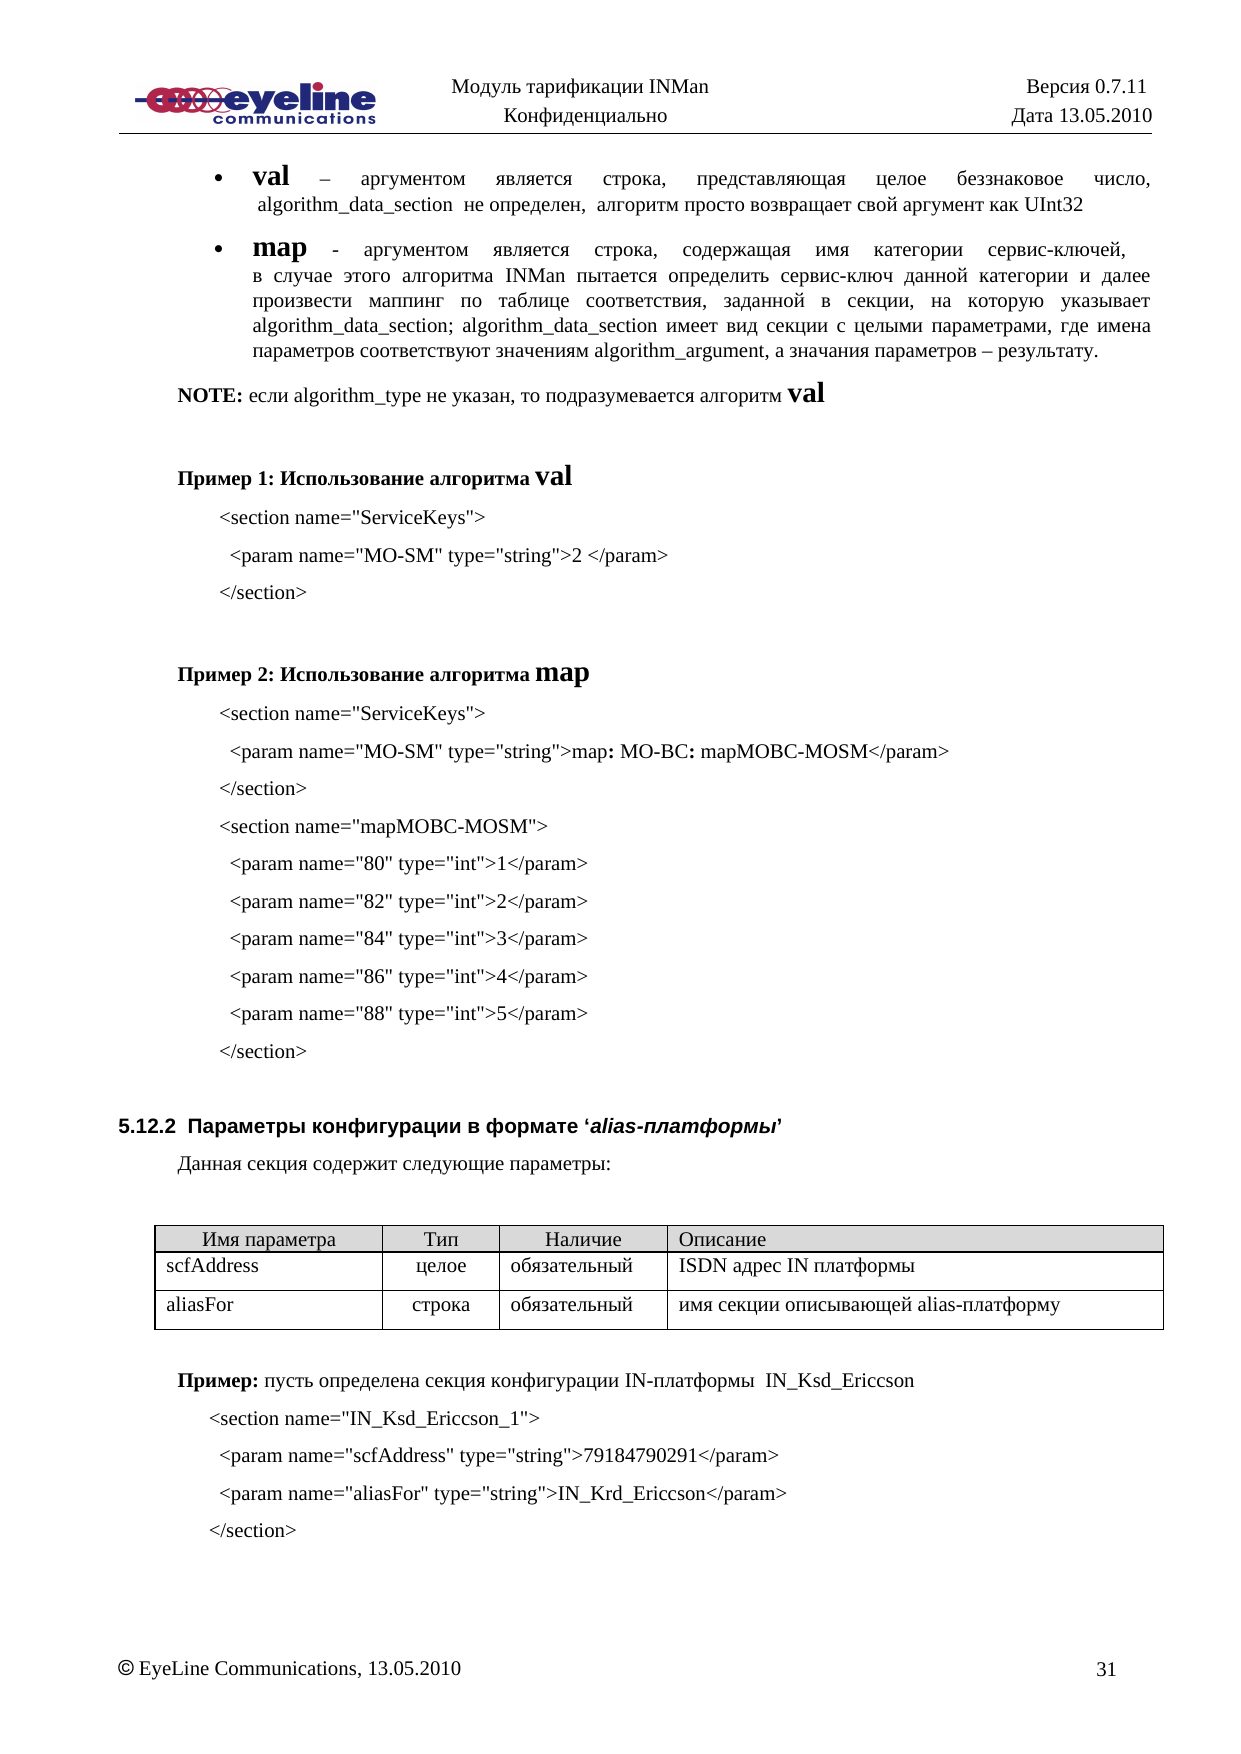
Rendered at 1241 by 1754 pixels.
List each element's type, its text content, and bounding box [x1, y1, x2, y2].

text <param name="scfAddress" type="string">79184790291</param> [177, 1442, 1151, 1467]
text </section> [177, 579, 1151, 604]
text </section> [177, 775, 1151, 800]
text <param name="88" type="int">5</param> [177, 1000, 1151, 1025]
table_header Тип [383, 1226, 499, 1251]
table_cell строка [383, 1291, 499, 1328]
table_cell целое [383, 1253, 499, 1290]
text <section name="mapMOBC-MOSM"> [177, 813, 1151, 838]
text Пример 1: Использование алгоритма val [177, 458, 1151, 492]
list val – aргументом является строка, представляющая целое беззнаковое число, algorithm_data_section не определен, алгоритм просто возвращает свой аргумент как UInt32 [215, 158, 1151, 216]
table_header Наличие [500, 1226, 667, 1251]
table_cell обязательный [500, 1291, 667, 1328]
text </section> [177, 1038, 1151, 1063]
text </section> [177, 1517, 1151, 1542]
table_cell обязательный [500, 1253, 667, 1290]
table_cell имя секции описывающей alias-платформу [668, 1291, 1163, 1328]
text <section name="IN_Ksd_Ericcson_1"> [177, 1404, 1151, 1429]
table_cell scfAddress [156, 1253, 382, 1290]
text Данная секция содержит следующие параметры: [177, 1150, 1151, 1175]
text <param name="MO-SM" type="string">2 </param> [177, 542, 1151, 567]
table_cell aliasFor [156, 1291, 382, 1328]
subtitle Параметры конфигурации в формате ‘alias-платформы’ [118, 1113, 1151, 1138]
picture [135, 82, 376, 124]
text <param name="82" type="int">2</param> [177, 888, 1151, 913]
text <param name="86" type="int">4</param> [177, 963, 1151, 988]
text <param name="80" type="int">1</param> [177, 850, 1151, 875]
text Пример: пусть определена секция конфигурации IN-платформы IN_Ksd_Ericcson [177, 1367, 1151, 1392]
text Пример 2: Использование алгоритма map [177, 654, 1151, 688]
table_header Имя параметра [156, 1226, 382, 1251]
text <param name="84" type="int">3</param> [177, 925, 1151, 950]
text <section name="ServiceKeys"> [177, 504, 1151, 529]
text NOTE: если algorithm_type не указан, то подразумевается алгоритм val [177, 375, 1151, 408]
text <param name="MO-SM" type="string">map: MO-BC: mapMOBC-MOSM</param> [177, 738, 1151, 763]
text <param name="aliasFor" type="string">IN_Krd_Ericcson</param> [177, 1479, 1151, 1504]
text <section name="ServiceKeys"> [177, 700, 1151, 725]
list map - aргументом является строка, содержащая имя категории сервис-ключей, в случае этого алгоритма INMan пытается определить сервис-ключ данной категории и далее произвести маппинг по таблице соответствия, заданной в секции, на которую указывает algorithm_data_section; algorithm_data_section имеет вид секции с целыми параметрами, где имена параметров соответствуют значениям algorithm_argument, а значания параметров – результату. [215, 229, 1151, 362]
table_cell ISDN адрес IN платформы [668, 1253, 1163, 1290]
table_header Описание [668, 1226, 1163, 1251]
